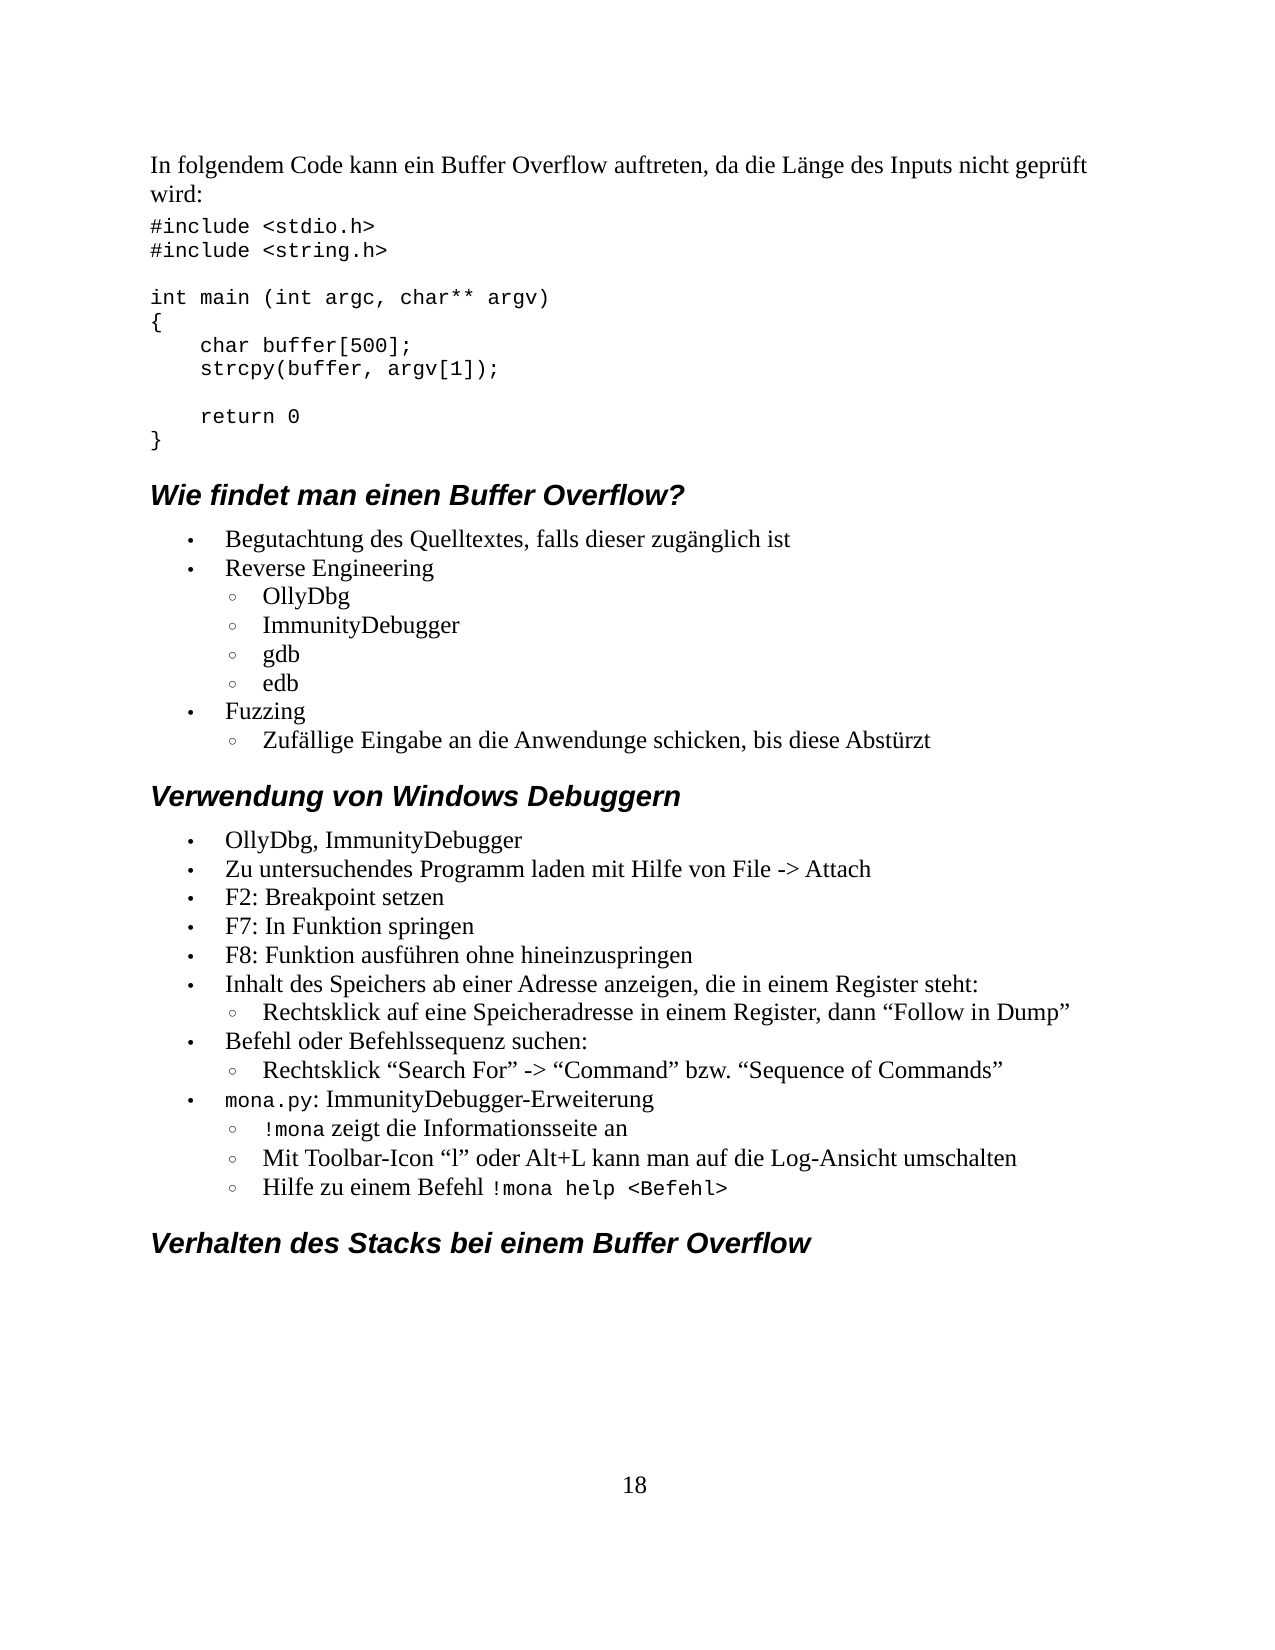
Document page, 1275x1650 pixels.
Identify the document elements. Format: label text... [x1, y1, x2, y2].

text char buffer[500]; [150, 335, 1125, 358]
list OllyDbg [225, 581, 1125, 610]
text } [150, 429, 1125, 453]
list ImmunityDebugger [225, 610, 1125, 639]
list edb [225, 668, 1125, 696]
subtitle Verwendung von Windows Debuggern [150, 779, 1125, 812]
list Fuzzing [187, 696, 1125, 725]
text In folgendem Code kann ein Buffer Overflow auftreten, da die Länge des Inputs nicht geprüft wird: [150, 150, 1125, 207]
subtitle Verhalten des Stacks bei einem Buffer Overflow [150, 1226, 1125, 1260]
list gdb [225, 639, 1125, 668]
list Mit Toolbar-Icon “l” oder Alt+L kann man auf die Log-Ansicht umschalten [225, 1143, 1125, 1172]
list Zu untersuchendes Programm laden mit Hilfe von File -> Attach [187, 854, 1125, 882]
list Rechtsklick auf eine Speicheradresse in einem Register, dann “Follow in Dump” [225, 997, 1125, 1026]
text { [150, 311, 1125, 335]
list Zufällige Eingabe an die Anwendunge schicken, bis diese Abstürzt [225, 725, 1125, 754]
list Befehl oder Befehlssequenz suchen: [187, 1026, 1125, 1055]
list F7: In Funktion springen [187, 911, 1125, 940]
text #include <stdio.h> [150, 216, 1125, 240]
list Hilfe zu einem Befehl !mona help <Befehl> [225, 1172, 1125, 1201]
text return 0 [150, 406, 1125, 429]
text #include <string.h> [150, 240, 1125, 264]
text strcpy(buffer, argv[1]); [150, 358, 1125, 382]
list !mona zeigt die Informationsseite an [225, 1113, 1125, 1143]
list Rechtsklick “Search For” -> “Command” bzw. “Sequence of Commands” [225, 1055, 1125, 1084]
list Reverse Engineering [187, 553, 1125, 581]
list F2: Breakpoint setzen [187, 882, 1125, 911]
list OllyDbg, ImmunityDebugger [187, 825, 1125, 854]
text int main (int argc, char** argv) [150, 287, 1125, 311]
list F8: Funktion ausführen ohne hineinzuspringen [187, 940, 1125, 969]
subtitle Wie findet man einen Buffer Overflow? [150, 478, 1125, 511]
list Begutachtung des Quelltextes, falls dieser zugänglich ist [187, 524, 1125, 553]
list mona.py: ImmunityDebugger-Erweiterung [187, 1084, 1125, 1113]
list Inhalt des Speichers ab einer Adresse anzeigen, die in einem Register steht: [187, 969, 1125, 997]
